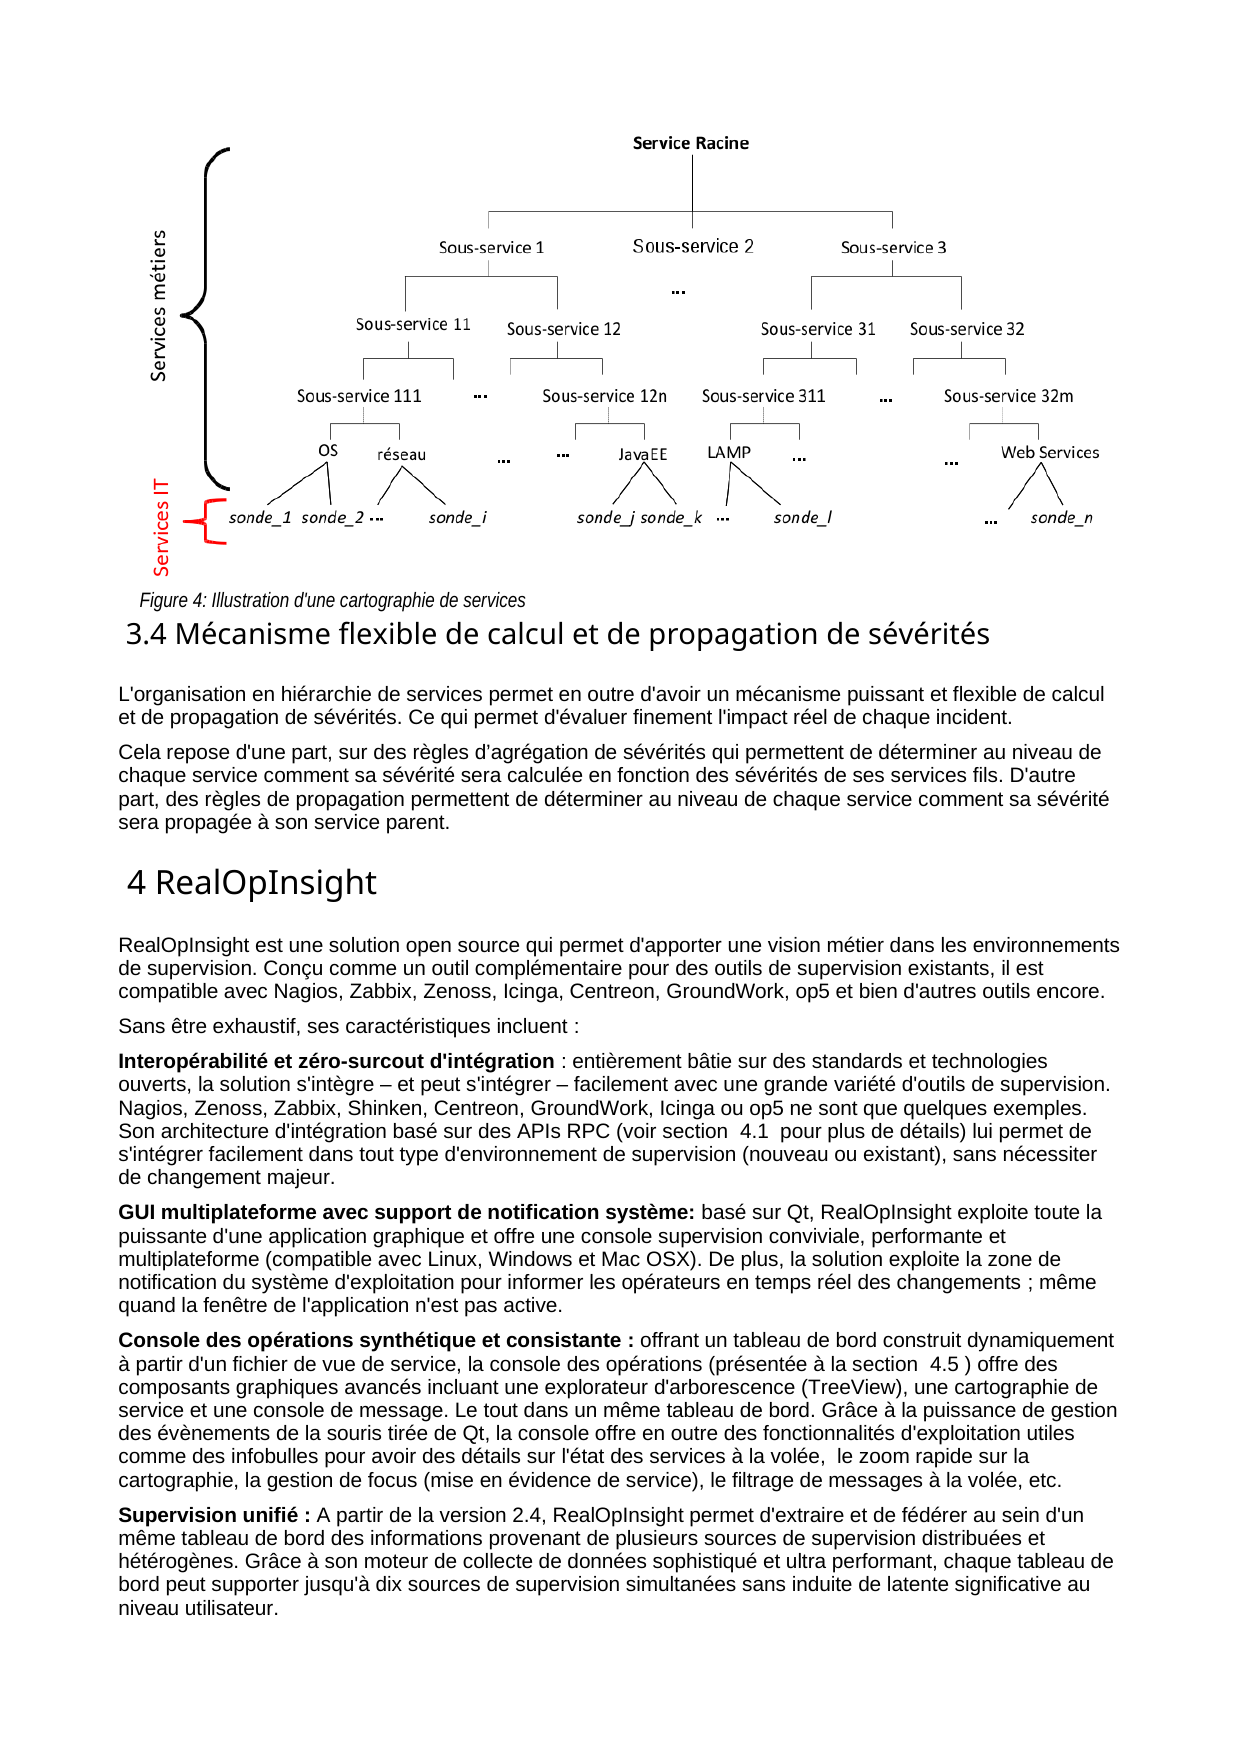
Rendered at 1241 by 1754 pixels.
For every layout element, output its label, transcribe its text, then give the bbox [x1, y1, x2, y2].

text Sans être exhaustif, ses caractéristiques incluent : [118, 1015, 1122, 1038]
text L'organisation en hiérarchie de services permet en outre d'avoir un mécanisme puissant et flexible de calcul et de propagation de sévérités. Ce qui permet d'évaluer finement l'impact réel de chaque incident. [118, 683, 1122, 729]
text Figure 4: Illustration d'une cartographie de services [139, 588, 1101, 611]
text Interopérabilité et zéro-surcout d'intégration : entièrement bâtie sur des standards et technologies ouverts, la solution s'intègre – et peut s'intégrer – facilement avec une grande variété d'outils de supervision. Nagios, Zenoss, Zabbix, Shinken, Centreon, GroundWork, Icinga ou op5 ne sont que quelques exemples. Son architecture d'intégration basé sur des APIs RPC (voir section 4.1 pour plus de détails) lui permet de s'intégrer facilement dans tout type d'environnement de supervision (nouveau ou existant), sans nécessiter de changement majeur. [118, 1050, 1122, 1189]
picture [139, 118, 1101, 588]
text Cela repose d'une part, sur des règles d’agrégation de sévérités qui permettent de déterminer au niveau de chaque service comment sa sévérité sera calculée en fonction des sévérités de ses services fils. D'autre part, des règles de propagation permettent de déterminer au niveau de chaque service comment sa sévérité sera propagée à son service parent. [118, 741, 1122, 834]
text RealOpInsight est une solution open source qui permet d'apporter une vision métier dans les environnements de supervision. Conçu comme un outil complémentaire pour des outils de supervision existants, il est compatible avec Nagios, Zabbix, Zenoss, Icinga, Centreon, GroundWork, op5 et bien d'autres outils encore. [118, 933, 1122, 1003]
text Console des opérations synthétique et consistante : offrant un tableau de bord construit dynamiquement à partir d'un fichier de vue de service, la console des opérations (présentée à la section 4.5) offre des composants graphiques avancés incluant une explorateur d'arborescence (TreeView), une cartographie de service et une console de message. Le tout dans un même tableau de bord. Grâce à la puissance de gestion des évènements de la souris tirée de Qt, la console offre en outre des fonctionnalités d'exploitation utiles comme des infobulles pour avoir des détails sur l'état des services à la volée, le zoom rapide sur la cartographie, la gestion de focus (mise en évidence de service), le filtrage de messages à la volée, etc. [118, 1329, 1122, 1492]
subtitle Mécanisme flexible de calcul et de propagation de sévérités [118, 588, 1122, 653]
subtitle RealOpInsight [118, 859, 1122, 904]
text GUI multiplateforme avec support de notification système: basé sur Qt, RealOpInsight exploite toute la puissante d'une application graphique et offre une console supervision conviviale, performante et multiplateforme (compatible avec Linux, Windows et Mac OSX). De plus, la solution exploite la zone de notification du système d'exploitation pour informer les opérateurs en temps réel des changements ; même quand la fenêtre de l'application n'est pas active. [118, 1201, 1122, 1317]
text Supervision unifié : A partir de la version 2.4, RealOpInsight permet d'extraire et de fédérer au sein d'un même tableau de bord des informations provenant de plusieurs sources de supervision distribuées et hétérogènes. Grâce à son moteur de collecte de données sophistiqué et ultra performant, chaque tableau de bord peut supporter jusqu'à dix sources de supervision simultanées sans induite de latente significative au niveau utilisateur. [118, 1503, 1122, 1619]
